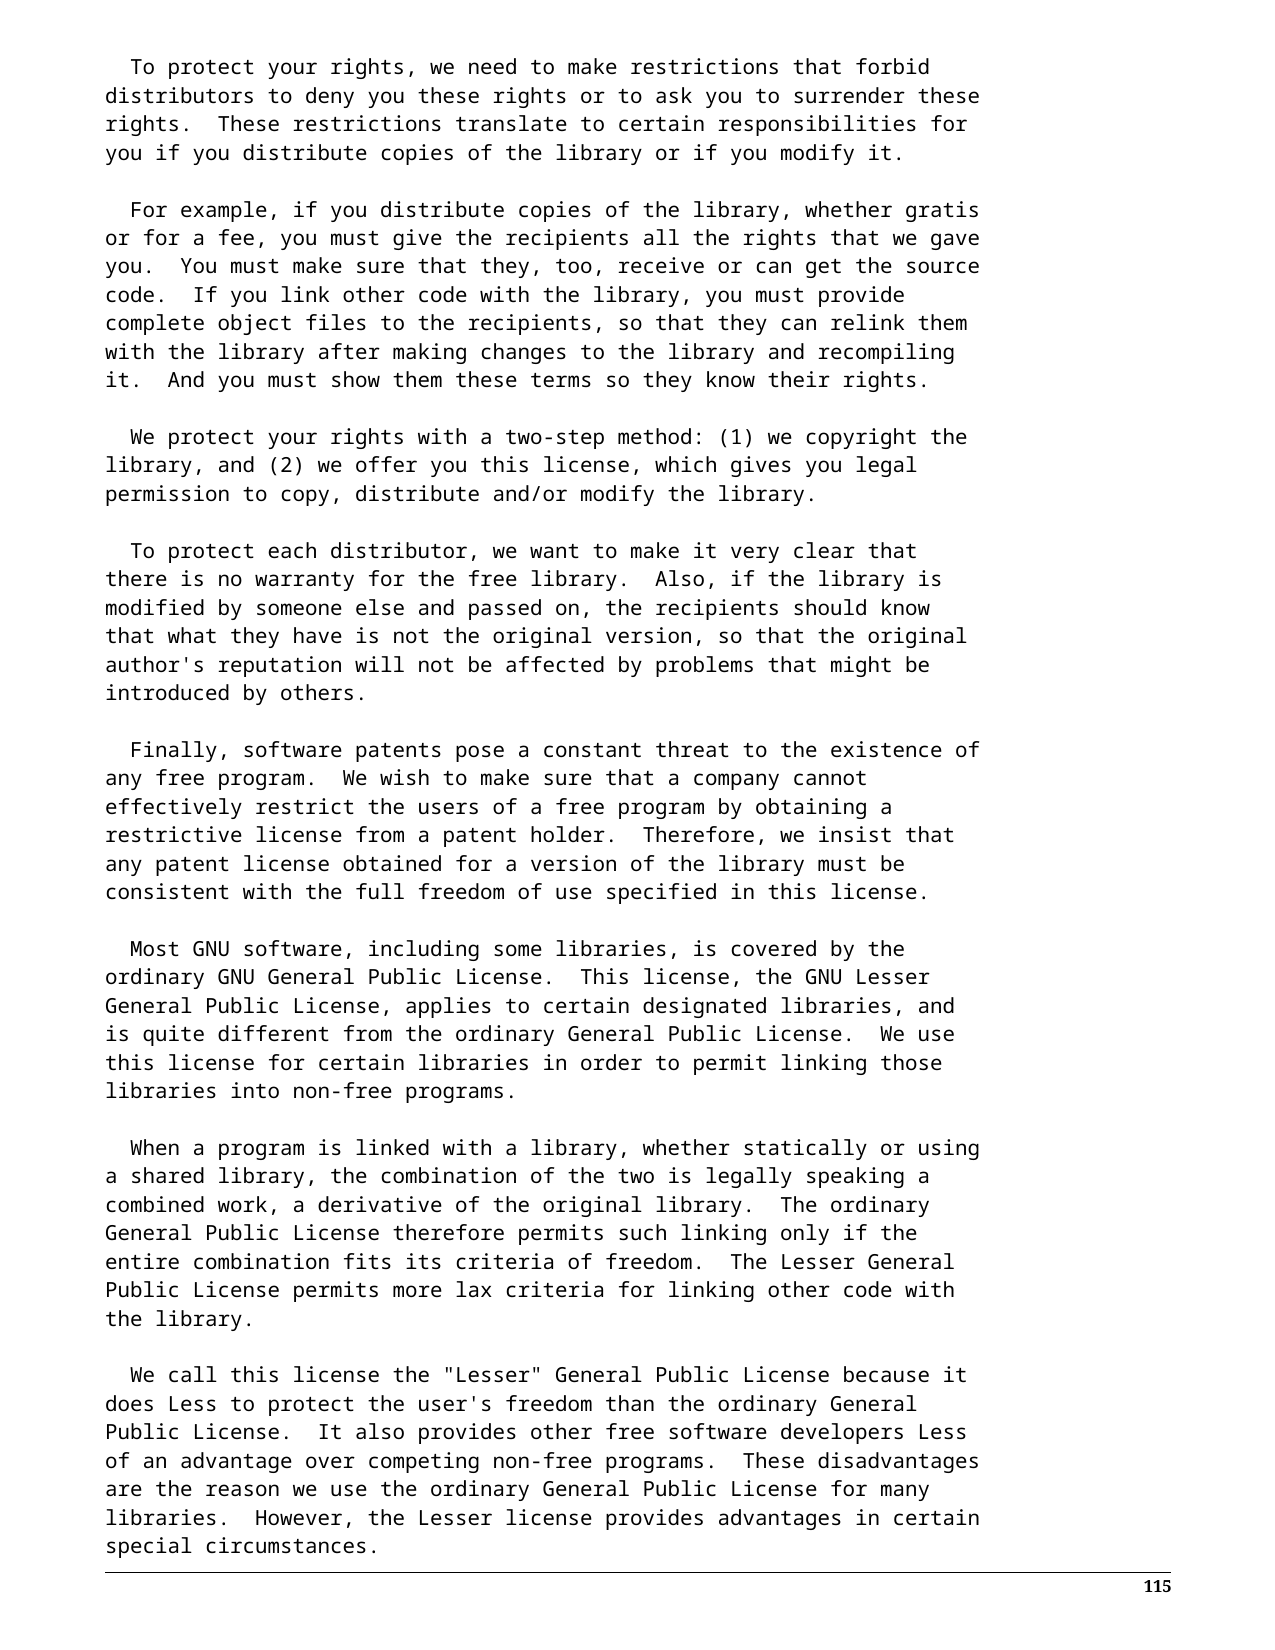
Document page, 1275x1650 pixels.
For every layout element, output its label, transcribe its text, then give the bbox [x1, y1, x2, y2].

text Most GNU software, including some libraries, is covered by the [105, 934, 1186, 962]
text code. If you link other code with the library, you must provide [105, 280, 1186, 308]
text special circumstances. [105, 1531, 1186, 1560]
text restrictive license from a patent holder. Therefore, we insist that [105, 820, 1186, 849]
text you if you distribute copies of the library or if you modify it. [105, 138, 1186, 166]
text permission to copy, distribute and/or modify the library. [105, 479, 1186, 507]
text combined work, a derivative of the original library. The ordinary [105, 1190, 1186, 1218]
text is quite different from the ordinary General Public License. We use [105, 1019, 1186, 1048]
text General Public License, applies to certain designated libraries, and [105, 991, 1186, 1019]
text To protect each distributor, we want to make it very clear that [105, 536, 1186, 564]
text or for a fee, you must give the recipients all the rights that we gave [105, 223, 1186, 252]
text To protect your rights, we need to make restrictions that forbid [105, 52, 1186, 81]
text Public License. It also provides other free software developers Less [105, 1417, 1186, 1446]
text that what they have is not the original version, so that the original [105, 621, 1186, 650]
text Finally, software patents pose a constant threat to the existence of [105, 735, 1186, 763]
text any free program. We wish to make sure that a company cannot [105, 763, 1186, 792]
text libraries into non-free programs. [105, 1076, 1186, 1105]
text We protect your rights with a two-step method: (1) we copyright the [105, 422, 1186, 451]
text the library. [105, 1304, 1186, 1332]
text Public License permits more lax criteria for linking other code with [105, 1275, 1186, 1304]
text We call this license the "Lesser" General Public License because it [105, 1361, 1186, 1389]
text modified by someone else and passed on, the recipients should know [105, 593, 1186, 621]
text with the library after making changes to the library and recompiling [105, 337, 1186, 365]
text General Public License therefore permits such linking only if the [105, 1218, 1186, 1247]
text are the reason we use the ordinary General Public License for many [105, 1474, 1186, 1503]
text introduced by others. [105, 678, 1186, 707]
text any patent license obtained for a version of the library must be [105, 849, 1186, 877]
text this license for certain libraries in order to permit linking those [105, 1048, 1186, 1076]
text author's reputation will not be affected by problems that might be [105, 650, 1186, 678]
text a shared library, the combination of the two is legally speaking a [105, 1162, 1186, 1190]
text library, and (2) we offer you this license, which gives you legal [105, 451, 1186, 479]
text distributors to deny you these rights or to ask you to surrender these [105, 81, 1186, 109]
text effectively restrict the users of a free program by obtaining a [105, 792, 1186, 820]
text does Less to protect the user's freedom than the ordinary General [105, 1389, 1186, 1417]
text When a program is linked with a library, whether statically or using [105, 1133, 1186, 1162]
text ordinary GNU General Public License. This license, the GNU Lesser [105, 962, 1186, 991]
text For example, if you distribute copies of the library, whether gratis [105, 195, 1186, 223]
text entire combination fits its criteria of freedom. The Lesser General [105, 1247, 1186, 1275]
text it. And you must show them these terms so they know their rights. [105, 365, 1186, 394]
text rights. These restrictions translate to certain responsibilities for [105, 109, 1186, 138]
text consistent with the full freedom of use specified in this license. [105, 877, 1186, 906]
text libraries. However, the Lesser license provides advantages in certain [105, 1503, 1186, 1531]
text you. You must make sure that they, too, receive or can get the source [105, 252, 1186, 280]
text there is no warranty for the free library. Also, if the library is [105, 564, 1186, 593]
text of an advantage over competing non-free programs. These disadvantages [105, 1446, 1186, 1474]
text complete object files to the recipients, so that they can relink them [105, 308, 1186, 337]
